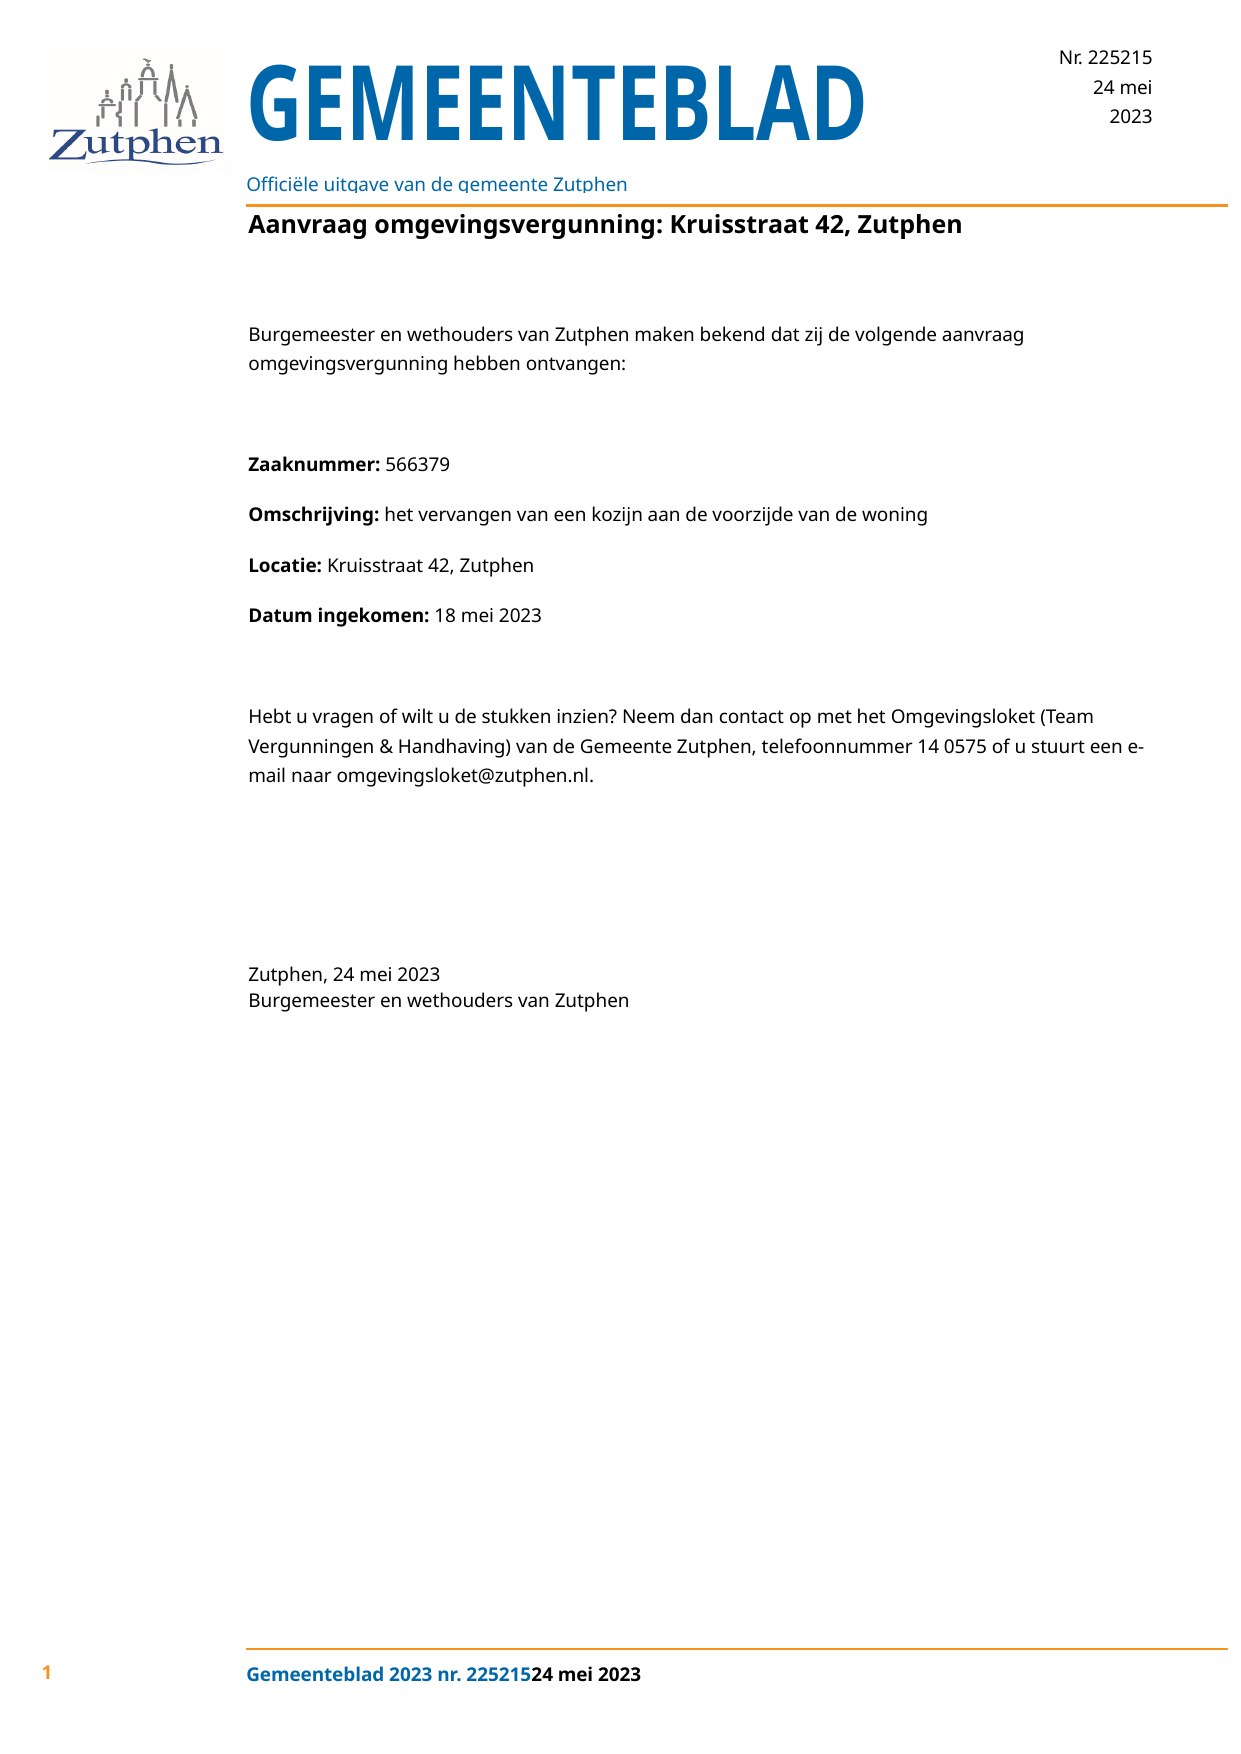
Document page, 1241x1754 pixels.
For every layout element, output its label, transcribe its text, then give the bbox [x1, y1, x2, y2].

text Burgemeester en wethouders van Zutphen [248, 987, 1152, 1013]
text Zaaknummer: 566379 [248, 451, 1152, 477]
text Datum ingekomen: 18 mei 2023 [248, 602, 1152, 628]
text Locatie: Kruisstraat 42, Zutphen [248, 552, 1152, 578]
text Burgemeester en wethouders van Zutphen maken bekend dat zij de volgende aanvraag omgevingsvergunning hebben ontvangen: [248, 321, 1152, 376]
picture [41, 47, 231, 172]
text Zutphen, 24 mei 2023 [248, 961, 1152, 987]
text Omschrijving: het vervangen van een kozijn aan de voorzijde van de woning [248, 502, 1152, 527]
text Aanvraag omgevingsvergunning: Kruisstraat 42, Zutphen [248, 207, 1152, 241]
text Hebt u vragen of wilt u de stukken inzien? Neem dan contact op met het Omgevingsloket (Team Vergunningen & Handhaving) van de Gemeente Zutphen, telefoonnummer 14 0575 of u stuurt een e-mail naar omgevingsloket@zutphen.nl. [248, 703, 1152, 788]
